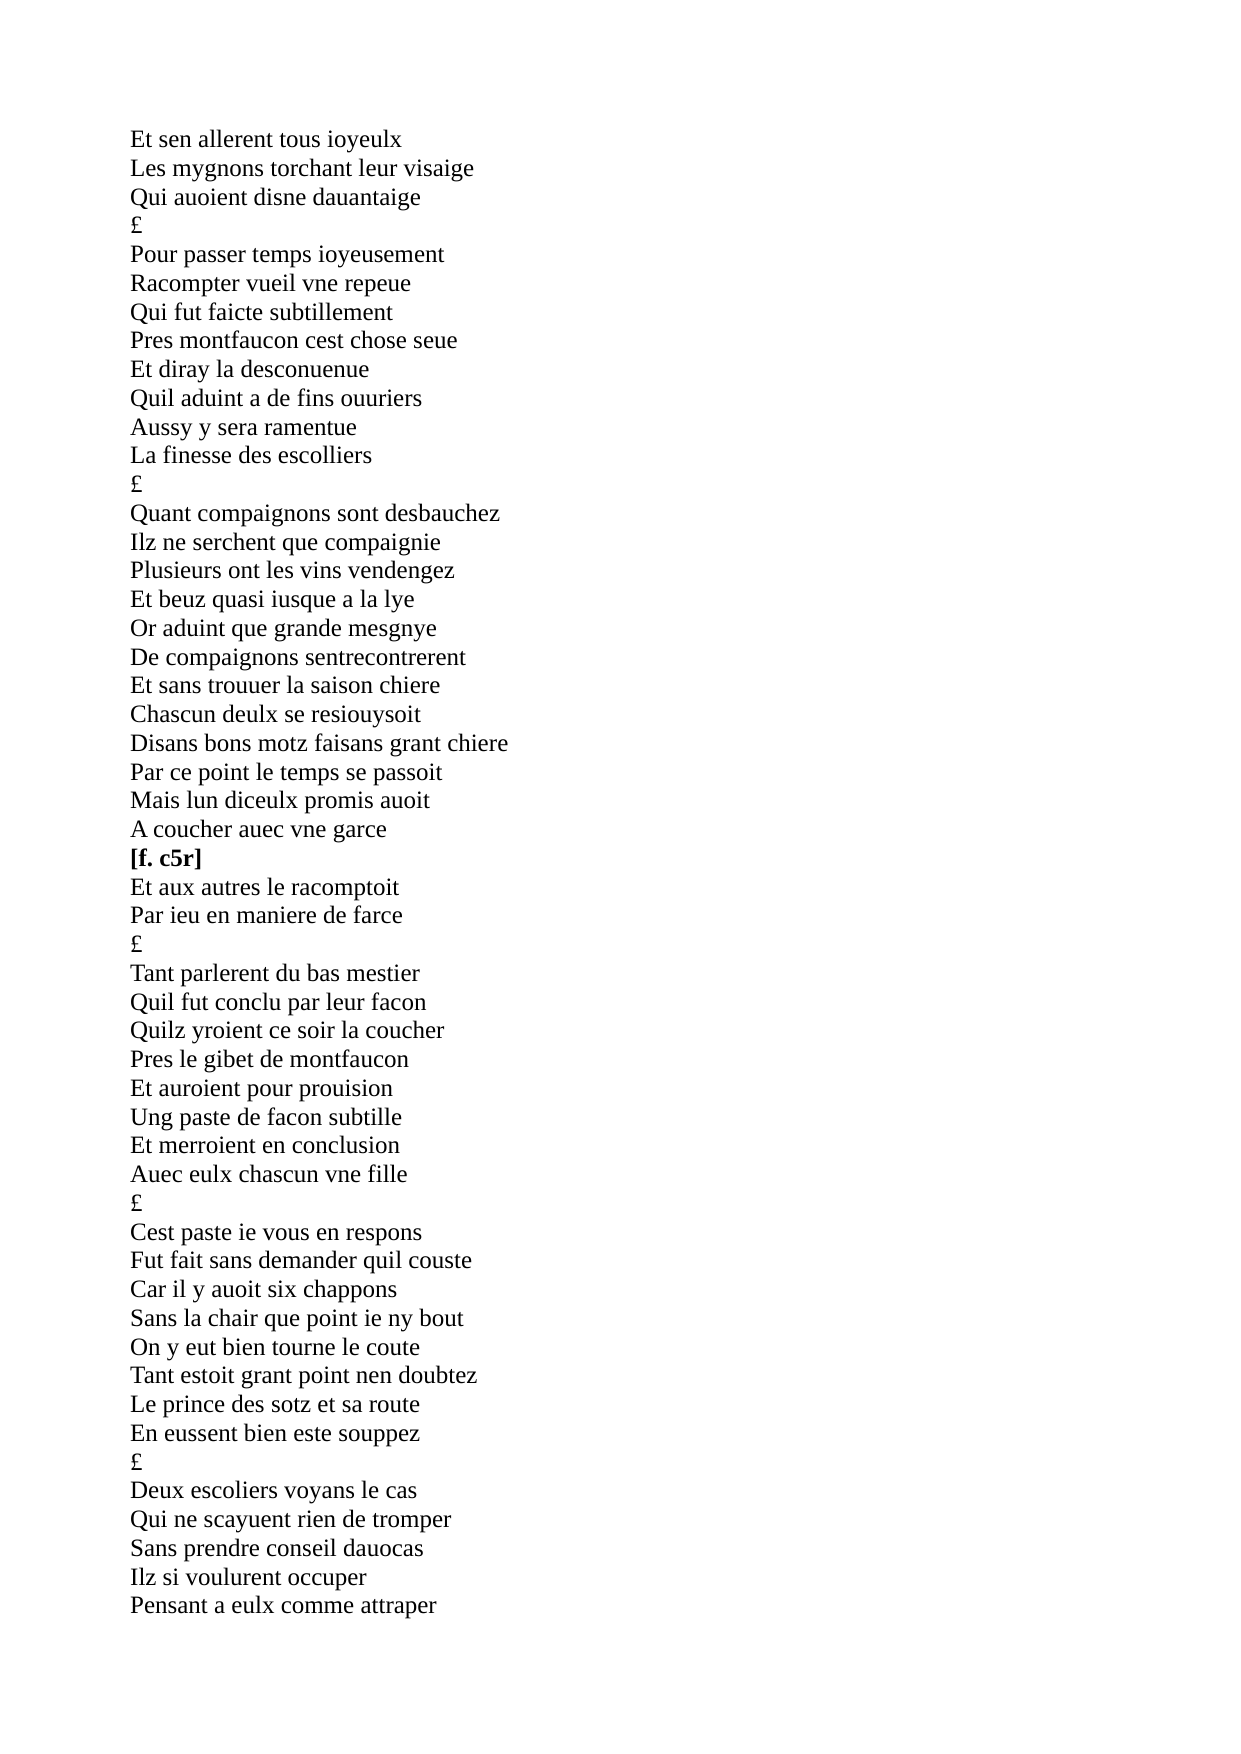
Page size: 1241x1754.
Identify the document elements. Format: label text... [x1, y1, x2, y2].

text Fut fait sans demander quil couste [118, 1245, 1122, 1274]
text Pensant a eulx comme attraper [118, 1590, 1122, 1625]
text £ [118, 1188, 1122, 1217]
text Aussy y sera ramentue [118, 412, 1122, 440]
text Plusieurs ont les vins vendengez [118, 555, 1122, 584]
text Les mygnons torchant leur visaige [118, 153, 1122, 182]
text £ [118, 469, 1122, 498]
text [f. c5r] [118, 843, 1122, 872]
text Pour passer temps ioyeusement [118, 239, 1122, 268]
text Cest paste ie vous en respons [118, 1217, 1122, 1245]
text Mais lun diceulx promis auoit [118, 785, 1122, 814]
text Et diray la desconuenue [118, 354, 1122, 383]
text Tant estoit grant point nen doubtez [118, 1360, 1122, 1389]
text Et sans trouuer la saison chiere [118, 670, 1122, 699]
text £ [118, 210, 1122, 239]
text Sans la chair que point ie ny bout [118, 1303, 1122, 1332]
text Qui fut faicte subtillement [118, 297, 1122, 325]
text Quant compaignons sont desbauchez [118, 498, 1122, 527]
text Qui ne scayuent rien de tromper [118, 1504, 1122, 1533]
text Et sen allerent tous ioyeulx [118, 118, 1122, 153]
text Et beuz quasi iusque a la lye [118, 584, 1122, 613]
text Par ieu en maniere de farce [118, 900, 1122, 929]
text A coucher auec vne garce [118, 814, 1122, 843]
text En eussent bien este souppez [118, 1418, 1122, 1447]
text De compaignons sentrecontrerent [118, 642, 1122, 670]
text Tant parlerent du bas mestier [118, 958, 1122, 987]
text Ilz si voulurent occuper [118, 1562, 1122, 1590]
text Or aduint que grande mesgnye [118, 613, 1122, 642]
text Pres montfaucon cest chose seue [118, 325, 1122, 354]
text Chascun deulx se resiouysoit [118, 699, 1122, 728]
text Ilz ne serchent que compaignie [118, 527, 1122, 555]
text Deux escoliers voyans le cas [118, 1475, 1122, 1504]
text Car il y auoit six chappons [118, 1274, 1122, 1303]
text Quil fut conclu par leur facon [118, 987, 1122, 1015]
text La finesse des escolliers [118, 440, 1122, 469]
text Par ce point le temps se passoit [118, 757, 1122, 785]
text Et merroient en conclusion [118, 1130, 1122, 1159]
text Et auroient pour prouision [118, 1073, 1122, 1102]
text On y eut bien tourne le coute [118, 1332, 1122, 1360]
text Et aux autres le racomptoit [118, 872, 1122, 900]
text Pres le gibet de montfaucon [118, 1044, 1122, 1073]
text £ [118, 1447, 1122, 1475]
text Auec eulx chascun vne fille [118, 1159, 1122, 1188]
text Disans bons motz faisans grant chiere [118, 728, 1122, 757]
text Quil aduint a de fins ouuriers [118, 383, 1122, 412]
text Le prince des sotz et sa route [118, 1389, 1122, 1418]
text Racompter vueil vne repeue [118, 268, 1122, 297]
text Ung paste de facon subtille [118, 1102, 1122, 1130]
text Quilz yroient ce soir la coucher [118, 1015, 1122, 1044]
text £ [118, 929, 1122, 958]
text Qui auoient disne dauantaige [118, 182, 1122, 210]
text Sans prendre conseil dauocas [118, 1533, 1122, 1562]
